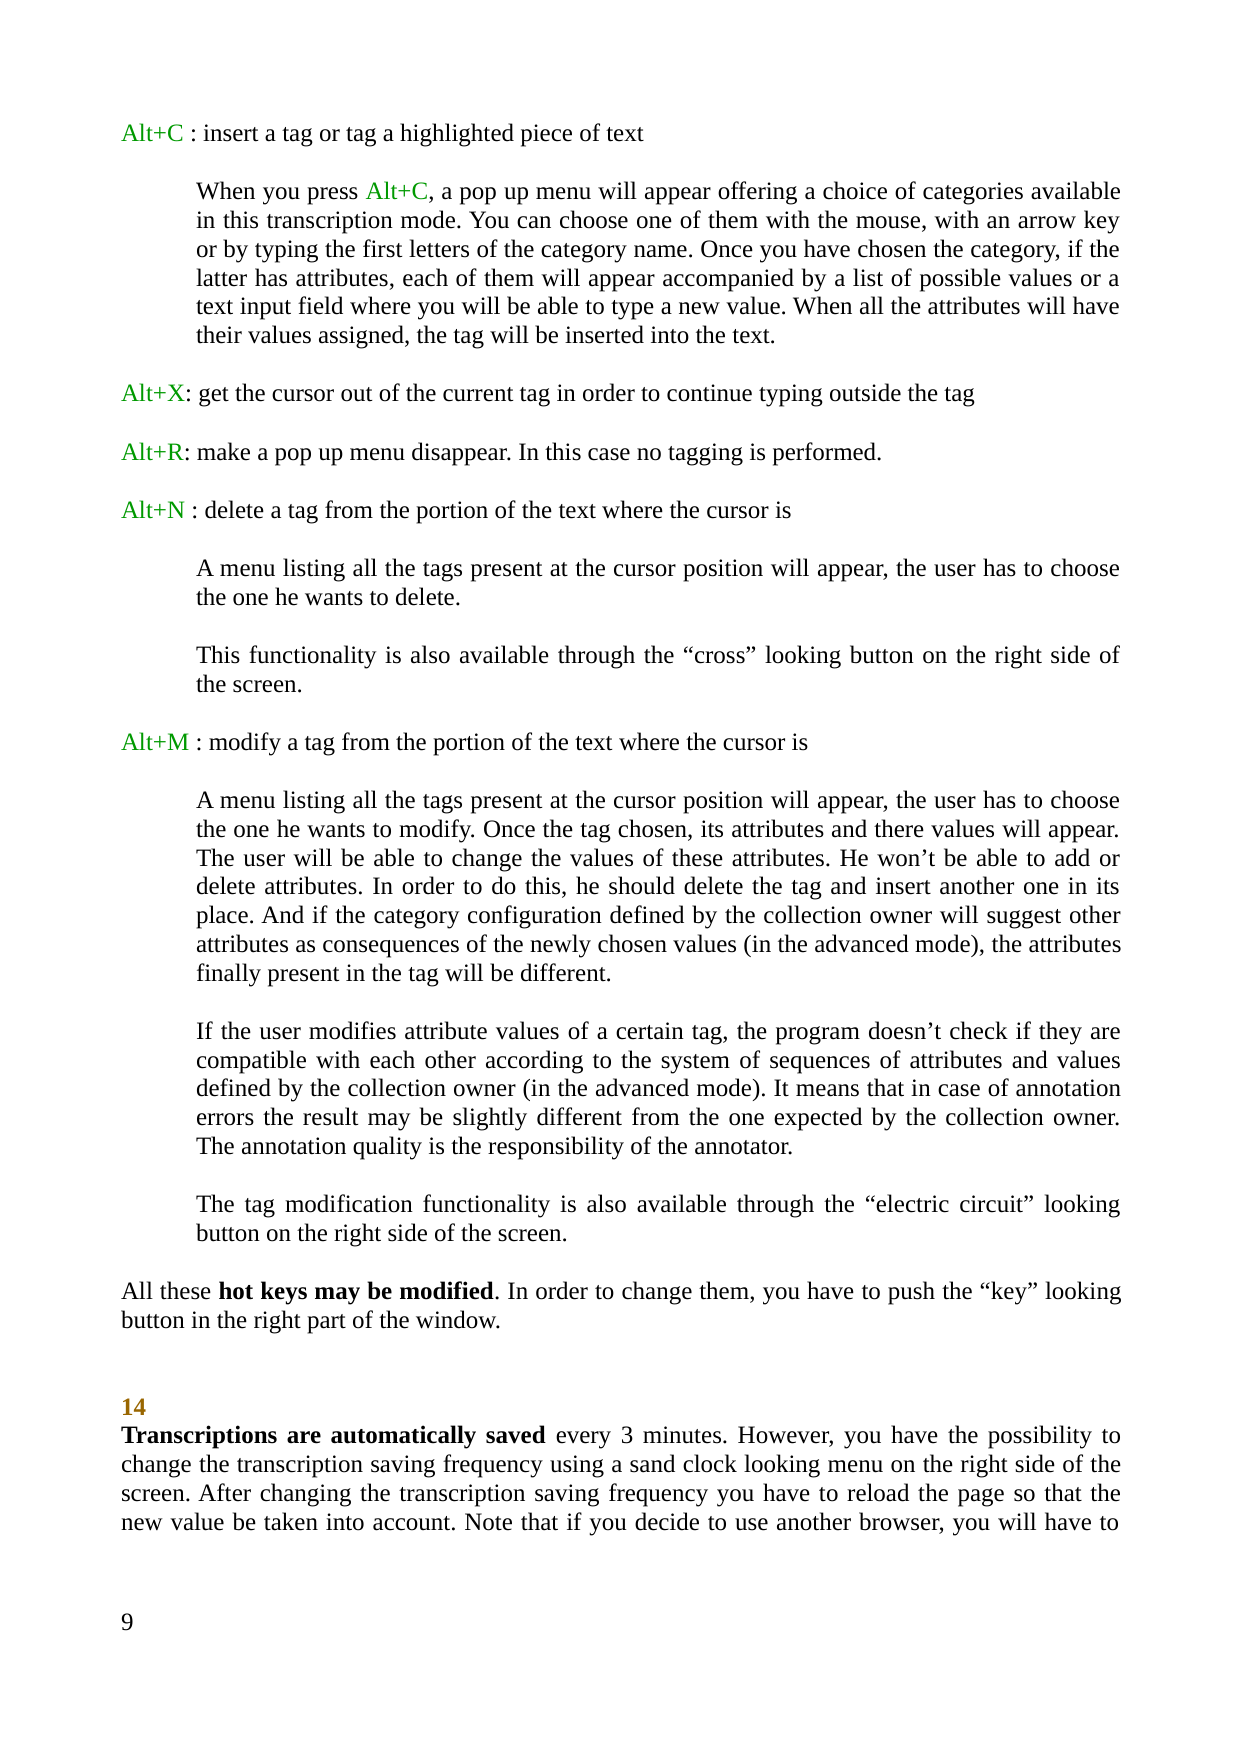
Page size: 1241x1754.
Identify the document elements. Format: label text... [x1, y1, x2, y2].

text This functionality is also available through the “cross” looking button on the right side of the screen. [196, 640, 1122, 697]
text The tag modification functionality is also available through the “electric circuit” looking button on the right side of the screen. [196, 1189, 1122, 1247]
text A menu listing all the tags present at the cursor position will appear, the user has to choose the one he wants to delete. [196, 553, 1122, 611]
text Alt+C : insert a tag or tag a highlighted piece of text [121, 118, 1122, 147]
text Alt+M : modify a tag from the portion of the text where the cursor is [121, 727, 1122, 756]
text When you press Alt+C, a pop up menu will appear offering a choice of categories available in this transcription mode. You can choose one of them with the mouse, with an arrow key or by typing the first letters of the category name. Once you have chosen the category, if the latter has attributes, each of them will appear accompanied by a list of possible values or a text input field where you will be able to type a new value. When all the attributes will have their values assigned, the tag will be inserted into the text. [196, 176, 1122, 349]
text 14 Transcriptions are automatically saved every 3 minutes. However, you have the possibility to change the transcription saving frequency using a sand clock looking menu on the right side of the screen. After changing the transcription saving frequency you have to reload the page so that the new value be taken into account. Note that if you decide to use another browser, you will have to [121, 1363, 1122, 1536]
text Alt+X: get the cursor out of the current tag in order to continue typing outside the tag [121, 378, 1122, 407]
text If the user modifies attribute values of a certain tag, the program doesn’t check if they are compatible with each other according to the system of sequences of attributes and values defined by the collection owner (in the advanced mode). It means that in case of annotation errors the result may be slightly different from the one expected by the collection owner. The annotation quality is the responsibility of the annotator. [196, 1016, 1122, 1160]
text Alt+N : delete a tag from the portion of the text where the cursor is [121, 495, 1122, 523]
text A menu listing all the tags present at the cursor position will appear, the user has to choose the one he wants to modify. Once the tag chosen, its attributes and there values will appear. The user will be able to change the values of these attributes. He won’t be able to add or delete attributes. In order to do this, he should delete the tag and insert another one in its place. And if the category configuration defined by the collection owner will suggest other attributes as consequences of the newly chosen values (in the advanced mode), the attributes finally present in the tag will be different. [196, 785, 1122, 986]
text All these hot keys may be modified. In order to change them, you have to push the “key” looking button in the right part of the window. [121, 1276, 1122, 1334]
text Alt+R: make a pop up menu disappear. In this case no tagging is performed. [121, 437, 1122, 465]
